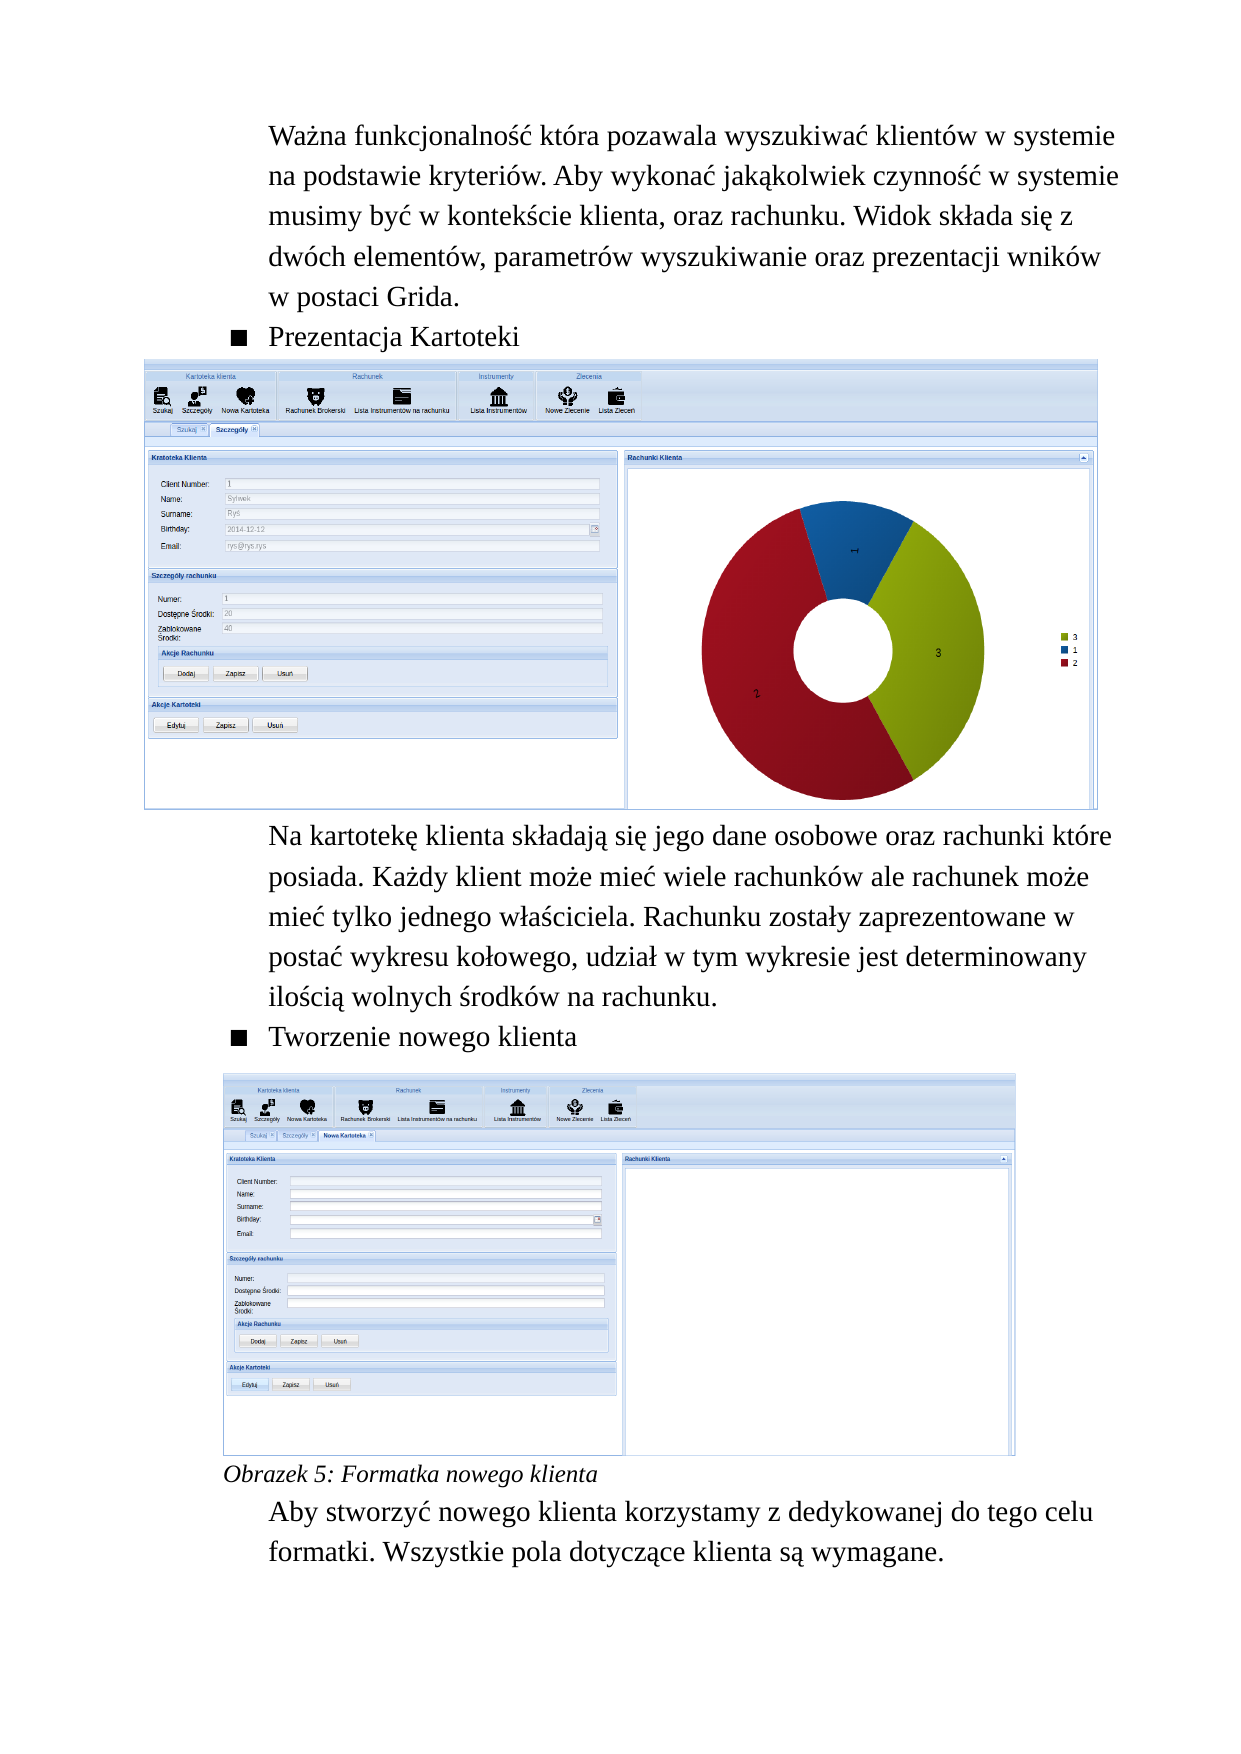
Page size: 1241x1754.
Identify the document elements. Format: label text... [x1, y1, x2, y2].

list Tworzenie nowego klienta [231, 1019, 1122, 1053]
picture [141, 359, 1099, 812]
list Ważna funkcjonalność która pozawala wyszukiwać klientów w systemie na podstawie kryteriów. Aby wykonać jakąkolwiek czynność w systemie musimy być w kontekście klienta, oraz rachunku. Widok składa się z dwóch elementów, parametrów wyszukiwanie oraz prezentacji wników w postaci Grida. [231, 118, 1122, 312]
list Obrazek 5: Formatka nowego klienta [223, 1459, 1017, 1488]
list Prezentacja Kartoteki [231, 319, 1122, 353]
picture [222, 1072, 1018, 1459]
list Aby stworzyć nowego klienta korzystamy z dedykowanej do tego celu formatki. Wszystkie pola dotyczące klienta są wymagane. [223, 1060, 1122, 1568]
list Na kartotekę klienta składają się jego dane osobowe oraz rachunki które posiada. Każdy klient może mieć wiele rachunków ale rachunek może mieć tylko jednego właściciela. Rachunku zostały zaprezentowane w postać wykresu kołowego, udział w tym wykresie jest determinowany ilością wolnych środków na rachunku. [231, 812, 1122, 1013]
